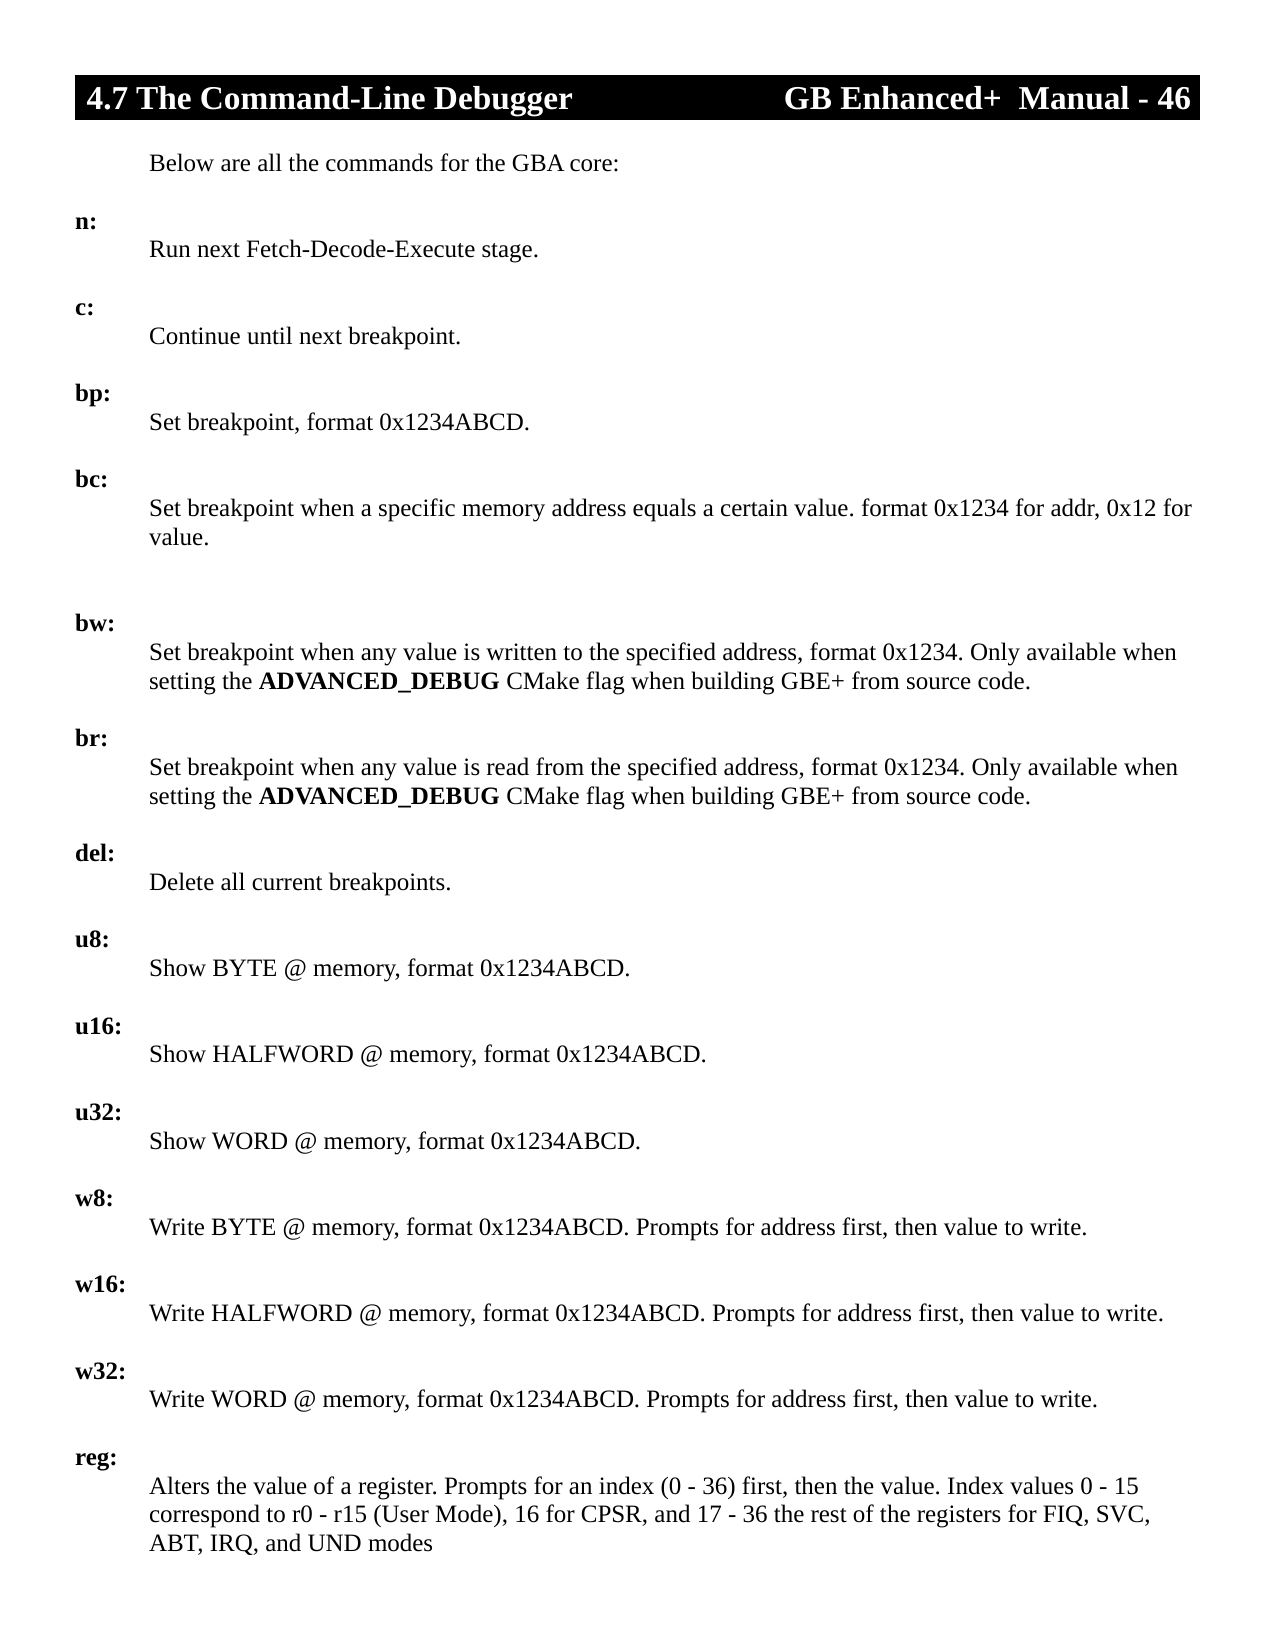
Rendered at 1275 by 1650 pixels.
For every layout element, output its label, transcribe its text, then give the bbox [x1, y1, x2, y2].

text u8: [75, 924, 1200, 953]
text Show HALFWORD @ memory, format 0x1234ABCD. [75, 1039, 1200, 1068]
text Delete all current breakpoints. [75, 867, 1200, 896]
text Run next Fetch-Decode-Execute stage. [75, 234, 1200, 263]
text Write WORD @ memory, format 0x1234ABCD. Prompts for address first, then value to write. [75, 1384, 1200, 1413]
text Show WORD @ memory, format 0x1234ABCD. [75, 1126, 1200, 1154]
text br: [75, 723, 1200, 752]
text Below are all the commands for the GBA core: [75, 148, 1200, 177]
text w16: [75, 1269, 1200, 1298]
text n: [75, 206, 1200, 234]
text del: [75, 838, 1200, 867]
text Set breakpoint, format 0x1234ABCD. [75, 407, 1200, 436]
text 4.7 The Command-Line Debugger GB Enhanced+ Manual - 46 [75, 75, 1200, 119]
text u32: [75, 1097, 1200, 1126]
text Show BYTE @ memory, format 0x1234ABCD. [75, 953, 1200, 982]
text reg: [75, 1442, 1200, 1471]
text bw: [75, 608, 1200, 637]
text bc: [75, 464, 1200, 493]
text Write BYTE @ memory, format 0x1234ABCD. Prompts for address first, then value to write. [75, 1212, 1200, 1241]
text w8: [75, 1183, 1200, 1212]
text w32: [75, 1356, 1200, 1384]
text u16: [75, 1011, 1200, 1039]
text c: [75, 292, 1200, 321]
text Set breakpoint when any value is written to the specified address, format 0x1234. Only available when setting the ADVANCED_DEBUG CMake flag when building GBE+ from source code. [75, 637, 1200, 694]
text Continue until next breakpoint. [75, 321, 1200, 349]
text bp: [75, 378, 1200, 407]
text Write HALFWORD @ memory, format 0x1234ABCD. Prompts for address first, then value to write. [75, 1298, 1200, 1327]
text Alters the value of a register. Prompts for an index (0 - 36) first, then the value. Index values 0 - 15 correspond to r0 - r15 (User Mode), 16 for CPSR, and 17 - 36 the rest of the registers for FIQ, SVC, ABT, IRQ, and UND modes [75, 1471, 1200, 1557]
text Set breakpoint when a specific memory address equals a certain value. format 0x1234 for addr, 0x12 for value. [75, 493, 1200, 551]
text Set breakpoint when any value is read from the specified address, format 0x1234. Only available when setting the ADVANCED_DEBUG CMake flag when building GBE+ from source code. [75, 752, 1200, 809]
